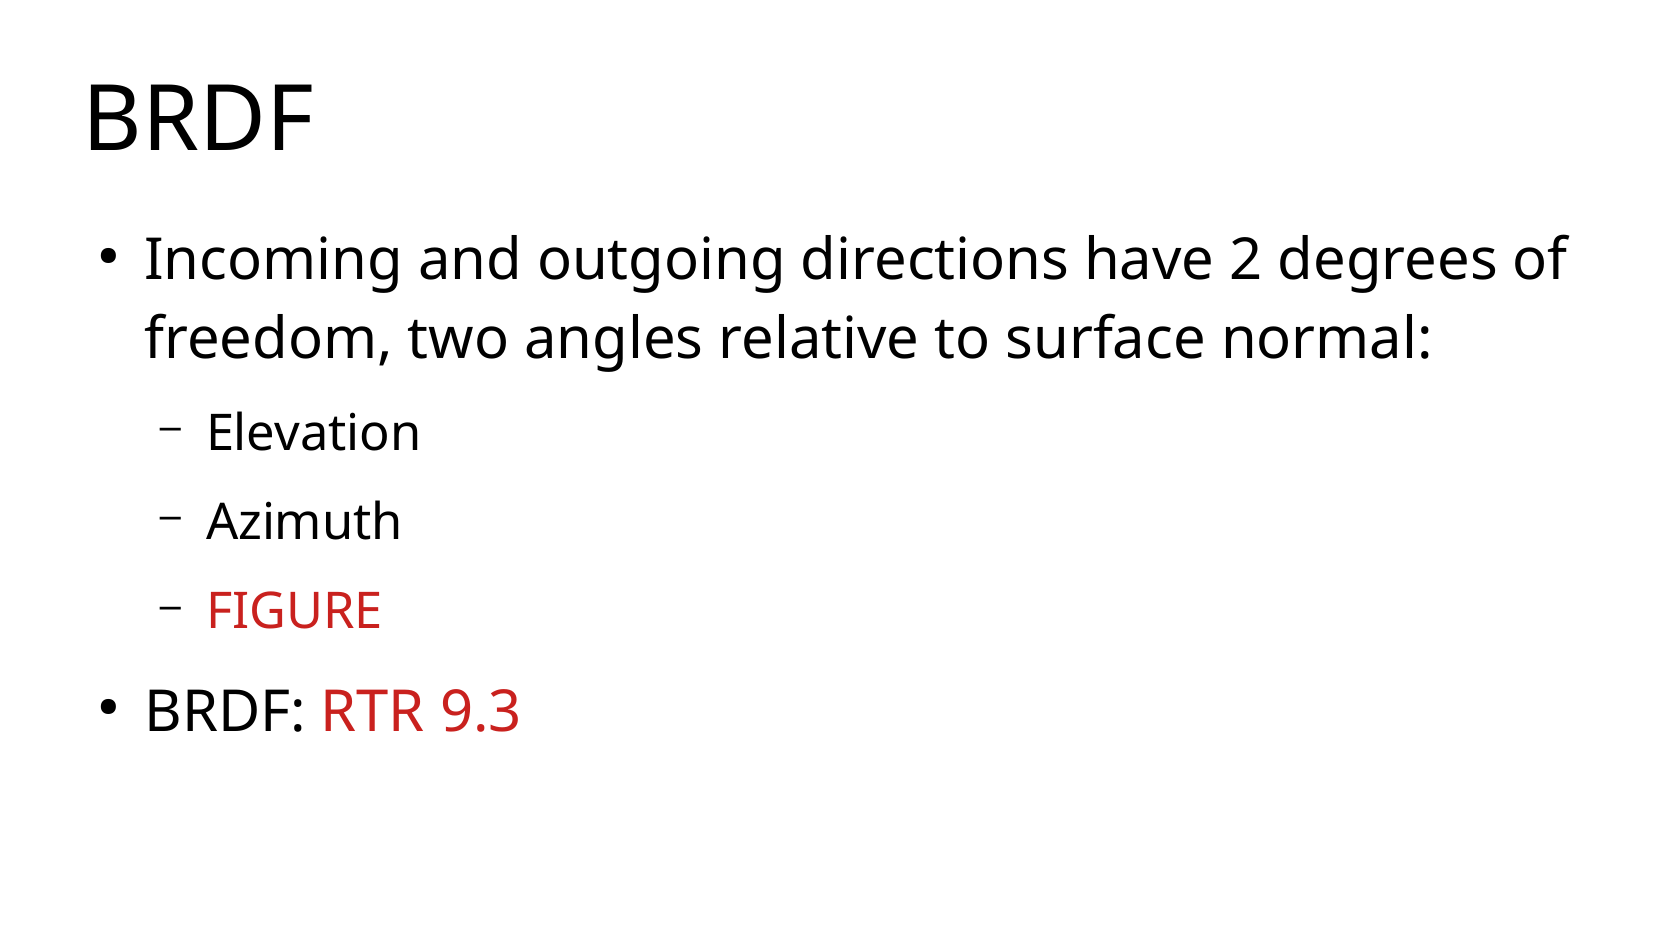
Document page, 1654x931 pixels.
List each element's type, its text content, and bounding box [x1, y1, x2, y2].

title BRDF [82, 37, 1571, 193]
list Incoming and outgoing directions have 2 degrees of freedom, two angles relative to surface normal: Elevation Azimuth FIGURE BRDF: RTR 9.3 [82, 217, 1571, 758]
